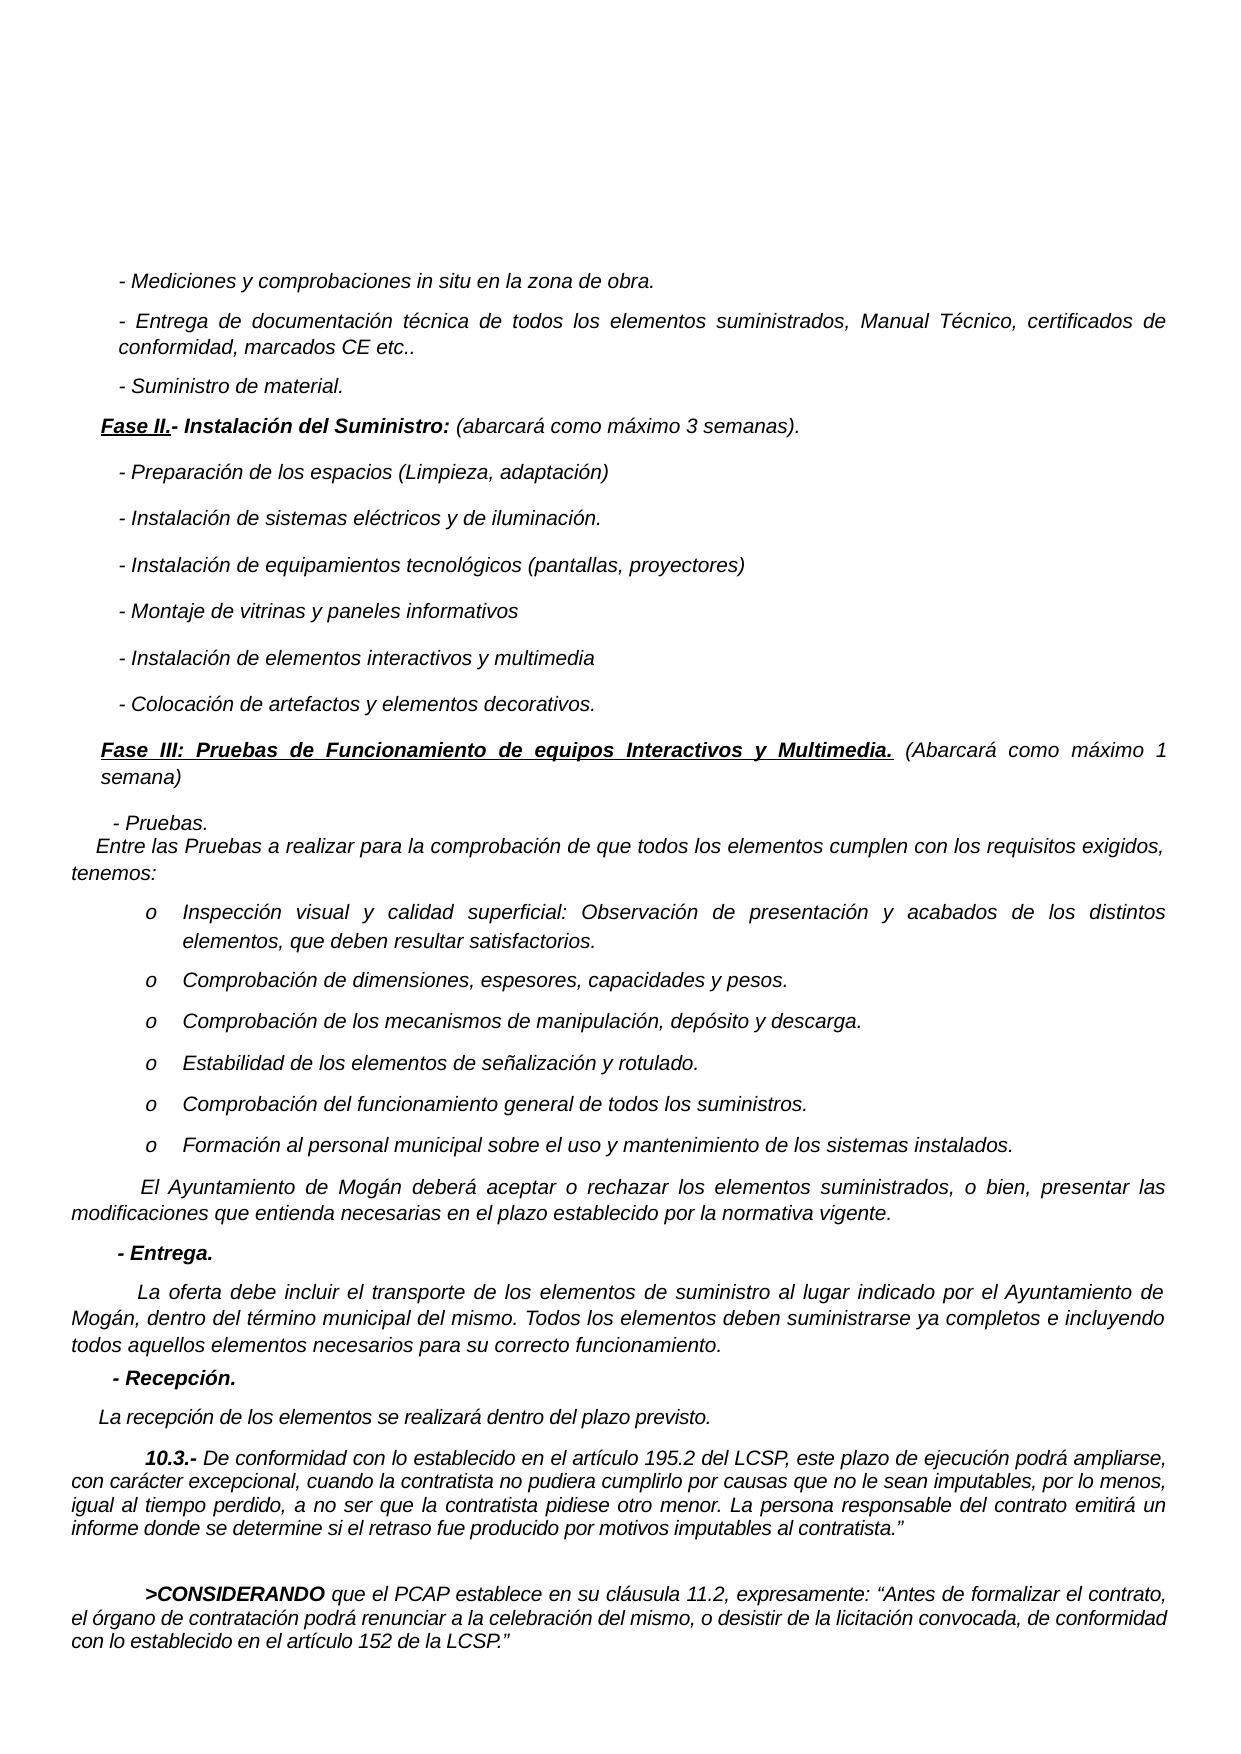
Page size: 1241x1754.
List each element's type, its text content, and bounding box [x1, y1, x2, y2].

text - Recepción. [112, 1367, 1169, 1390]
list Comprobación de dimensiones, espesores, capacidades y pesos. [145, 968, 1169, 994]
list Comprobación de los mecanismos de manipulación, depósito y descarga. [145, 1010, 1169, 1035]
text - Entrega. [71, 1241, 1169, 1264]
text - Entrega de documentación técnica de todos los elementos suministrados, Manual Técnico, certificados de conformidad, marcados CE etc.. [118, 309, 1169, 359]
list - Instalación de equipamientos tecnológicos (pantallas, proyectores) [118, 553, 1169, 577]
text La oferta debe incluir el transporte de los elementos de suministro al lugar indicado por el Ayuntamiento de Mogán, dentro del término municipal del mismo. Todos los elementos deben suministrarse ya completos e incluyendo todos aquellos elementos necesarios para su correcto funcionamiento. [71, 1280, 1169, 1357]
list - Preparación de los espacios (Limpieza, adaptación) [118, 461, 1169, 484]
text 10.3.- De conformidad con lo establecido en el artículo 195.2 del LCSP, este plazo de ejecución podrá ampliarse, con carácter excepcional, cuando la contratista no pudiera cumplirlo por causas que no le sean imputables, por lo menos, igual al tiempo perdido, a no ser que la contratista pidiese otro menor. La persona responsable del contrato emitirá un informe donde se determine si el retraso fue producido por motivos imputables al contratista.” [71, 1447, 1169, 1540]
text El Ayuntamiento de Mogán deberá aceptar o rechazar los elementos suministrados, o bien, presentar las modificaciones que entienda necesarias en el plazo establecido por la normativa vigente. [71, 1175, 1169, 1225]
text Fase II.- Instalación del Suministro: (abarcará como máximo 3 semanas). [95, 414, 1169, 437]
text >CONSIDERANDO que el PCAP establece en su cláusula 11.2, expresamente: “Antes de formalizar el contrato, el órgano de contratación podrá renunciar a la celebración del mismo, o desistir de la licitación convocada, de conformidad con lo establecido en el artículo 152 de la LCSP.” [71, 1583, 1169, 1652]
text Entre las Pruebas a realizar para la comprobación de que todos los elementos cumplen con los requisitos exigidos, tenemos: [71, 835, 1169, 885]
text - Mediciones y comprobaciones in situ en la zona de obra. [118, 270, 1169, 293]
list Comprobación del funcionamiento general de todos los suministros. [145, 1093, 1169, 1118]
list Estabilidad de los elementos de señalización y rotulado. [145, 1051, 1169, 1076]
list - Pruebas. [112, 812, 1169, 835]
list - Instalación de elementos interactivos y multimedia [118, 646, 1169, 669]
text - Suministro de material. [118, 375, 1169, 398]
list - Montaje de vitrinas y paneles informativos [118, 600, 1169, 623]
list Formación al personal municipal sobre el uso y mantenimiento de los sistemas instalados. [145, 1134, 1169, 1159]
list - Instalación de sistemas eléctricos y de iluminación. [118, 507, 1169, 530]
list - Colocación de artefactos y elementos decorativos. [118, 692, 1169, 716]
text La recepción de los elementos se realizará dentro del plazo previsto. [71, 1405, 1169, 1429]
list Inspección visual y calidad superficial: Observación de presentación y acabados de los distintos elementos, que deben resultar satisfactorios. [145, 901, 1169, 953]
list Fase III: Pruebas de Funcionamiento de equipos Interactivos y Multimedia. (Abarcará como máximo 1 semana) [101, 739, 1169, 789]
